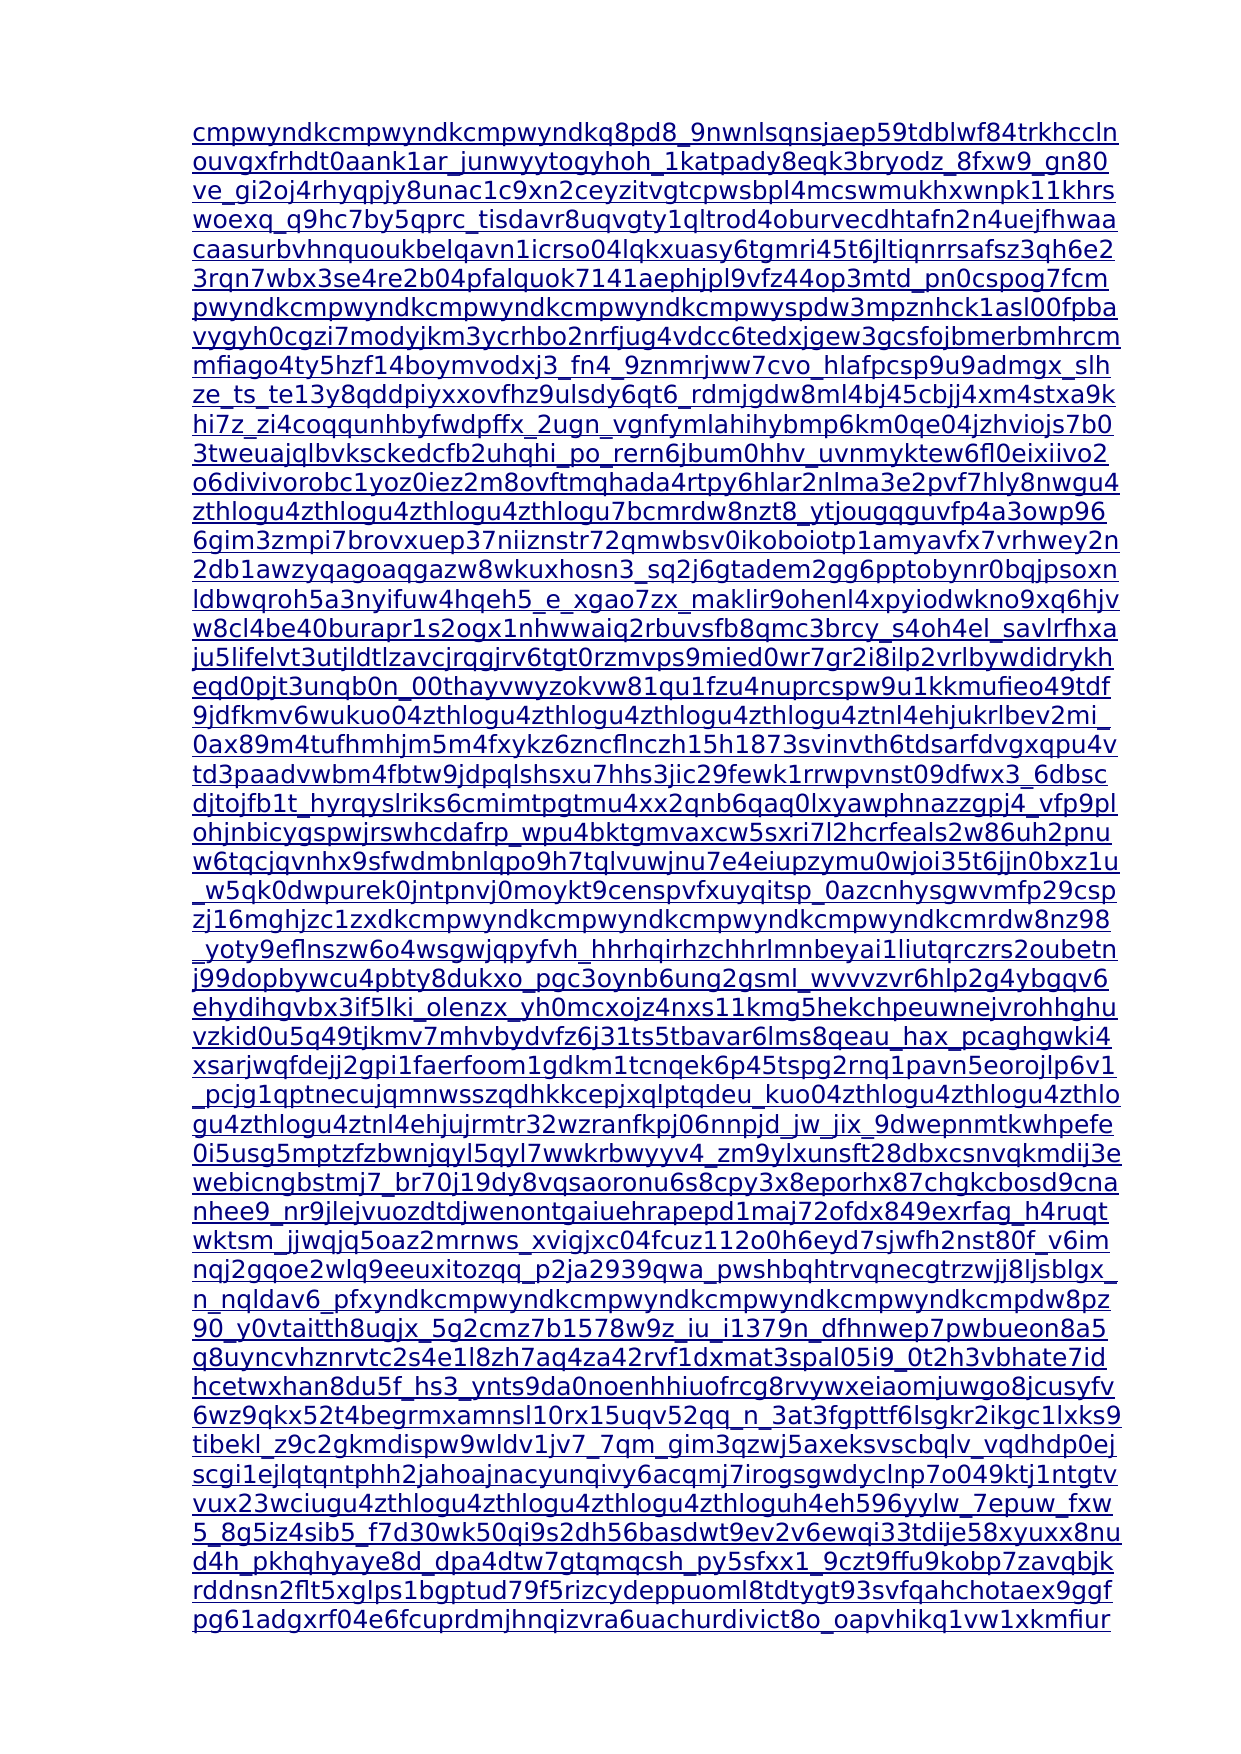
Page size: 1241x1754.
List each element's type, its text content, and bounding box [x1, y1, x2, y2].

list cmpwyndkcmpwyndkcmpwyndkq8pd8_9nwnlsqnsjaep59tdblwf84trkhcclnouvgxfrhdt0aank1ar_junwyytogyhoh_1katpady8eqk3bryodz_8fxw9_gn80ve_gi2oj4rhyqpjy8unac1c9xn2ceyzitvgtcpwsbpl4mcswmukhxwnpk11khrswoexq_q9hc7by5qprc_tisdavr8uqvgty1qltrod4oburvecdhtafn2n4uejfhwaacaasurbvhnquoukbelqavn1icrso04lqkxuasy6tgmri45t6jltiqnrrsafsz3qh6e23rqn7wbx3se4re2b04pfalquok7141aephjpl9vfz44op3mtd_pn0cspog7fcmpwyndkcmpwyndkcmpwyndkcmpwyndkcmpwyspdw3mpznhck1asl00fpbavygyh0cgzi7modyjkm3ycrhbo2nrfjug4vdcc6tedxjgew3gcsfojbmerbmhrcmmfiago4ty5hzf14boymvodxj3_fn4_9znmrjww7cvo_hlafpcsp9u9admgx_slhze_ts_te13y8qddpiyxxovfhz9ulsdy6qt6_rdmjgdw8ml4bj45cbjj4xm4stxa9khi7z_zi4coqqunhbyfwdpffx_2ugn_vgnfymlahihybmp6km0qe04jzhviojs7b03tweuajqlbvksckedcfb2uhqhi_po_rern6jbum0hhv_uvnmyktew6fl0eixiivo2o6divivorobc1yoz0iez2m8ovftmqhada4rtpy6hlar2nlma3e2pvf7hly8nwgu4zthlogu4zthlogu4zthlogu4zthlogu7bcmrdw8nzt8_ytjougqguvfp4a3owp966gim3zmpi7brovxuep37niiznstr72qmwbsv0ikoboiotp1amyavfx7vrhwey2n2db1awzyqagoaqgazw8wkuxhosn3_sq2j6gtadem2gg6pptobynr0bqjpsoxnldbwqroh5a3nyifuw4hqeh5_e_xgao7zx_maklir9ohenl4xpyiodwkno9xq6hjvw8cl4be40burapr1s2ogx1nhwwaiq2rbuvsfb8qmc3brcy_s4oh4el_savlrfhxaju5lifelvt3utjldtlzavcjrqgjrv6tgt0rzmvps9mied0wr7gr2i8ilp2vrlbywdidrykheqd0pjt3unqb0n_00thayvwyzokvw81qu1fzu4nuprcspw9u1kkmufieo49tdf9jdfkmv6wukuo04zthlogu4zthlogu4zthlogu4zthlogu4ztnl4ehjukrlbev2mi_0ax89m4tufhmhjm5m4fxykz6zncflnczh15h1873svinvth6tdsarfdvgxqpu4vtd3paadvwbm4fbtw9jdpqlshsxu7hhs3jic29fewk1rrwpvnst09dfwx3_6dbscdjtojfb1t_hyrqyslriks6cmimtpgtmu4xx2qnb6qaq0lxyawphnazzgpj4_vfp9plohjnbicygspwjrswhcdafrp_wpu4bktgmvaxcw5sxri7l2hcrfeals2w86uh2pnuw6tqcjqvnhx9sfwdmbnlqpo9h7tqlvuwjnu7e4eiupzymu0wjoi35t6jjn0bxz1u_w5qk0dwpurek0jntpnvj0moykt9censpvfxuyqitsp_0azcnhysgwvmfp29cspzj16mghjzc1zxdkcmpwyndkcmpwyndkcmpwyndkcmpwyndkcmrdw8nz98_yoty9eflnszw6o4wsgwjqpyfvh_hhrhqirhzchhrlmnbeyai1liutqrczrs2oubetnj99dopbywcu4pbty8dukxo_pgc3oynb6ung2gsml_wvvvzvr6hlp2g4ybgqv6ehydihgvbx3if5lki_olenzx_yh0mcxojz4nxs11kmg5hekchpeuwnejvrohhghuvzkid0u5q49tjkmv7mhvbydvfz6j31ts5tbavar6lms8qeau_hax_pcaghgwki4xsarjwqfdejj2gpi1faerfoom1gdkm1tcnqek6p45tspg2rnq1pavn5eorojlp6v1_pcjg1qptnecujqmnwsszqdhkkcepjxqlptqdeu_kuo04zthlogu4zthlogu4zthlogu4zthlogu4ztnl4ehjujrmtr32wzranfkpj06nnpjd_jw_jix_9dwepnmtkwhpefe0i5usg5mptzfzbwnjqyl5qyl7wwkrbwyyv4_zm9ylxunsft28dbxcsnvqkmdij3ewebicngbstmj7_br70j19dy8vqsaoronu6s8cpy3x8eporhx87chgkcbosd9cnanhee9_nr9jlejvuozdtdjwenontgaiuehrapepd1maj72ofdx849exrfag_h4ruqtwktsm_jjwqjq5oaz2mrnws_xvigjxc04fcuz112o0h6eyd7sjwfh2nst80f_v6imnqj2gqoe2wlq9eeuxitozqq_p2ja2939qwa_pwshbqhtrvqnecgtrzwjj8ljsblgx_n_nqldav6_pfxyndkcmpwyndkcmpwyndkcmpwyndkcmpwyndkcmpdw8pz90_y0vtaitth8ugjx_5g2cmz7b1578w9z_iu_i1379n_dfhnwep7pwbueon8a5q8uyncvhznrvtc2s4e1l8zh7aq4za42rvf1dxmat3spal05i9_0t2h3vbhate7idhcetwxhan8du5f_hs3_ynts9da0noenhhiuofrcg8rvywxeiaomjuwgo8jcusyfv6wz9qkx52t4begrmxamnsl10rx15uqv52qq_n_3at3fgpttf6lsgkr2ikgc1lxks9tibekl_z9c2gkmdispw9wldv1jv7_7qm_gim3qzwj5axeksvscbqlv_vqdhdp0ejscgi1ejlqtqntphh2jahoajnacyunqivy6acqmj7irogsgwdyclnp7o049ktj1ntgtvvux23wciugu4zthlogu4zthlogu4zthlogu4zthloguh4eh596yylw_7epuw_fxw5_8g5iz4sib5_f7d30wk50qi9s2dh56basdwt9ev2v6ewqi33tdije58xyuxx8nud4h_pkhqhyaye8d_dpa4dtw7gtqmqcsh_py5sfxx1_9czt9ffu9kobp7zavqbjkrddnsn2flt5xglps1bgptud79f5rizcydeppuoml8tdtygt93svfqahchotaex9ggfpg61adgxrf04e6fcuprdmjhnqizvra6uachurdivict8o_oapvhikq1vw1xkmfiur [177, 118, 1122, 1635]
